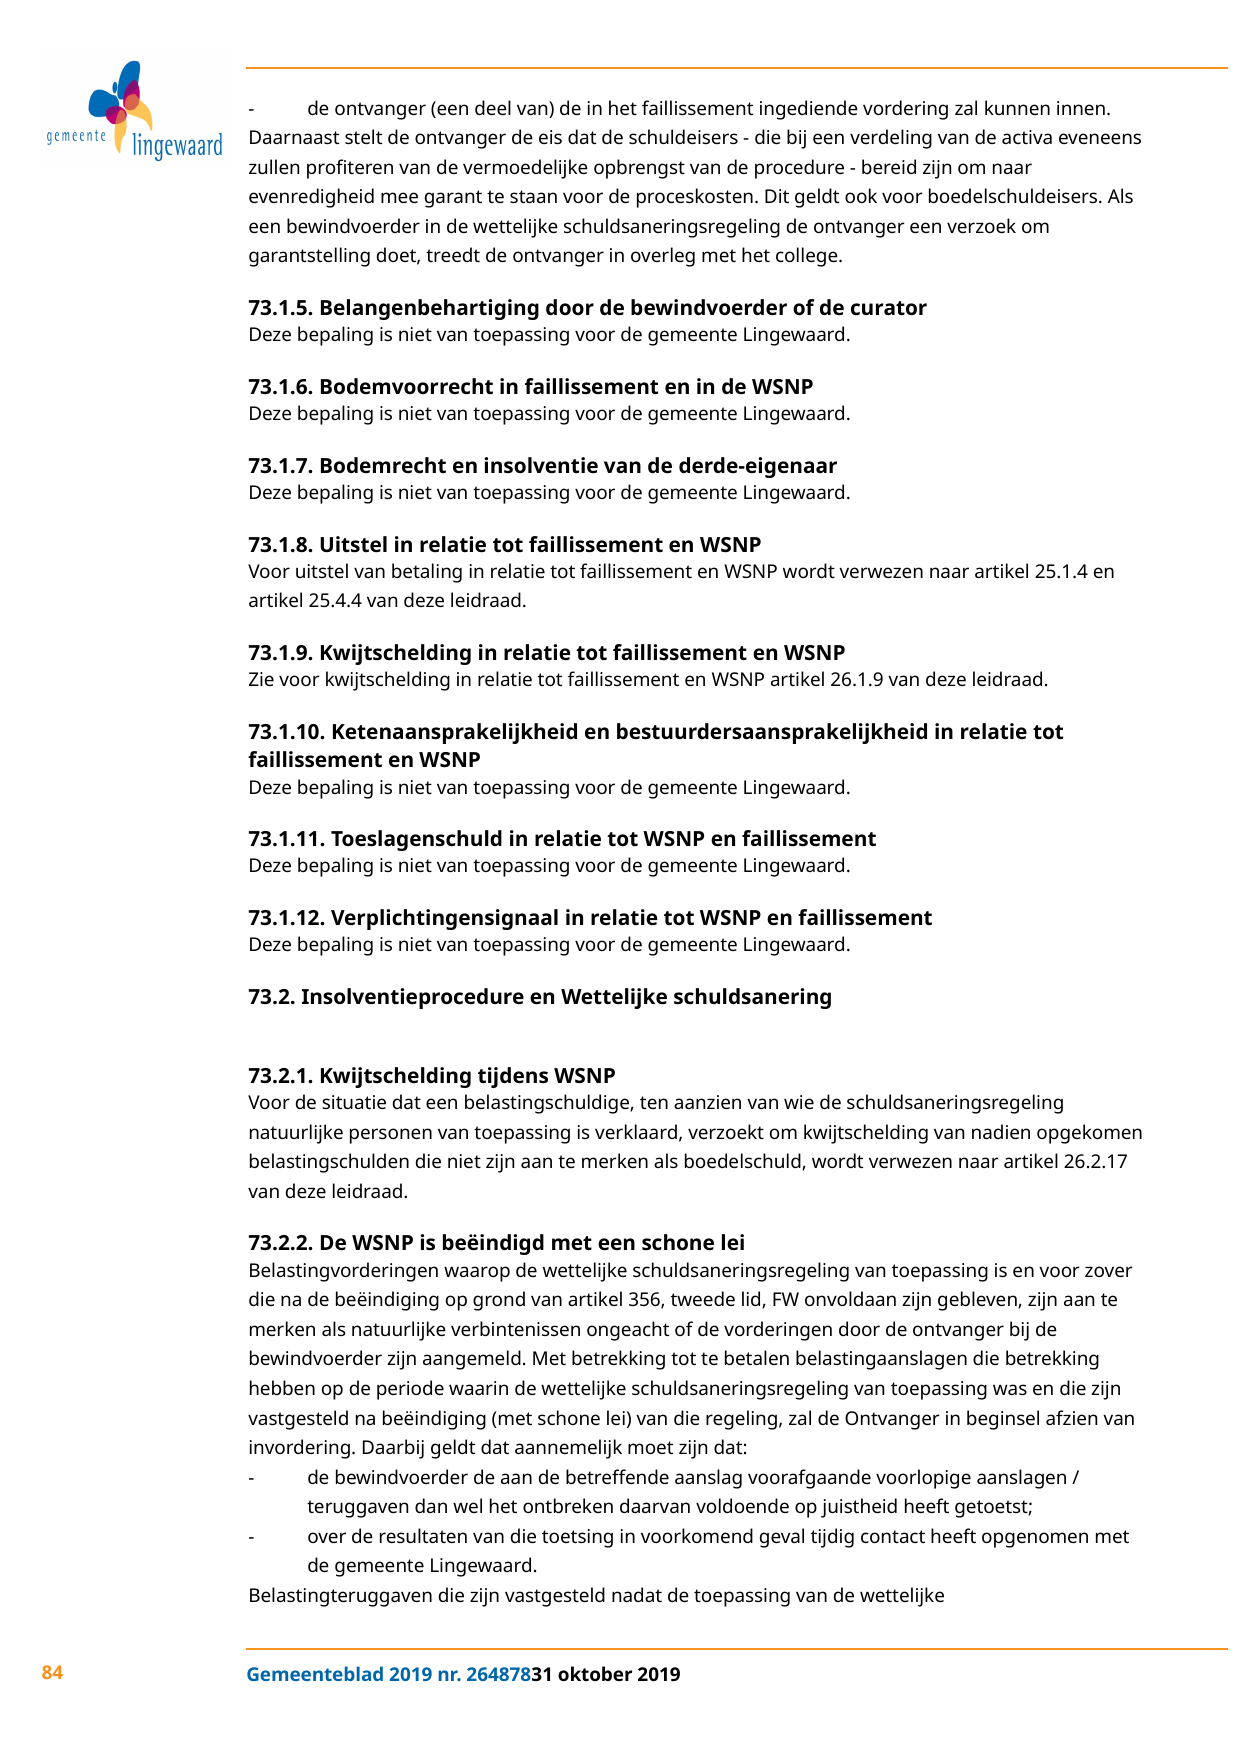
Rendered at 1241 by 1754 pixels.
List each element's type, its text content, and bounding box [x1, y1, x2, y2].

text Voor uitstel van betaling in relatie tot faillissement en WSNP wordt verwezen naar artikel 25.1.4 en artikel 25.4.4 van deze leidraad. [248, 558, 1152, 613]
text 73.1.9. Kwijtschelding in relatie tot faillissement en WSNP [248, 638, 1152, 667]
list de ontvanger (een deel van) de in het faillissement ingediende vordering zal kunnen innen. [248, 95, 1152, 121]
text 73.1.7. Bodemrecht en insolventie van de derde-eigenaar [248, 451, 1152, 479]
list over de resultaten van die toetsing in voorkomend geval tijdig contact heeft opgenomen met de gemeente Lingewaard. [248, 1523, 1152, 1578]
text 73.1.5. Belangenbehartiging door de bewindvoerder of de curator [248, 293, 1152, 322]
text Belastingteruggaven die zijn vastgesteld nadat de toepassing van de wettelijke [248, 1582, 1152, 1608]
text Voor de situatie dat een belastingschuldige, ten aanzien van wie de schuldsaneringsregeling natuurlijke personen van toepassing is verklaard, verzoekt om kwijtschelding van nadien opgekomen belastingschulden die niet zijn aan te merken als boedelschuld, wordt verwezen naar artikel 26.2.17 van deze leidraad. [248, 1089, 1152, 1204]
list de bewindvoerder de aan de betreffende aanslag voorafgaande voorlopige aanslagen / teruggaven dan wel het ontbreken daarvan voldoende op juistheid heeft getoetst; [248, 1464, 1152, 1519]
text 73.2. Insolventieprocedure en Wettelijke schuldsanering [248, 982, 1152, 1010]
text 73.1.8. Uitstel in relatie tot faillissement en WSNP [248, 530, 1152, 558]
text Deze bepaling is niet van toepassing voor de gemeente Lingewaard. [248, 322, 1152, 347]
text Belastingvorderingen waarop de wettelijke schuldsaneringsregeling van toepassing is en voor zover die na de beëindiging op grond van artikel 356, tweede lid, FW onvoldaan zijn gebleven, zijn aan te merken als natuurlijke verbintenissen ongeacht of de vorderingen door de ontvanger bij de bewindvoerder zijn aangemeld. Met betrekking tot te betalen belastingaanslagen die betrekking hebben op de periode waarin de wettelijke schuldsaneringsregeling van toepassing was en die zijn vastgesteld na beëindiging (met schone lei) van die regeling, zal de Ontvanger in beginsel afzien van invordering. Daarbij geldt dat aannemelijk moet zijn dat: [248, 1257, 1152, 1460]
text Zie voor kwijtschelding in relatie tot faillissement en WSNP artikel 26.1.9 van deze leidraad. [248, 667, 1152, 692]
text 73.2.1. Kwijtschelding tijdens WSNP [248, 1061, 1152, 1089]
text 73.1.12. Verplichtingensignaal in relatie tot WSNP en faillissement [248, 903, 1152, 932]
text 73.2.2. De WSNP is beëindigd met een schone lei [248, 1228, 1152, 1257]
text 73.1.6. Bodemvoorrecht in faillissement en in de WSNP [248, 372, 1152, 400]
picture [41, 47, 231, 172]
text 73.1.11. Toeslagenschuld in relatie tot WSNP en faillissement [248, 824, 1152, 853]
text Deze bepaling is niet van toepassing voor de gemeente Lingewaard. [248, 400, 1152, 426]
text Daarnaast stelt de ontvanger de eis dat de schuldeisers - die bij een verdeling van de activa eveneens zullen profiteren van de vermoedelijke opbrengst van de procedure - bereid zijn om naar evenredigheid mee garant te staan voor de proceskosten. Dit geldt ook voor boedelschuldeisers. Als een bewindvoerder in de wettelijke schuldsaneringsregeling de ontvanger een verzoek om garantstelling doet, treedt de ontvanger in overleg met het college. [248, 124, 1152, 268]
text Deze bepaling is niet van toepassing voor de gemeente Lingewaard. [248, 479, 1152, 505]
text Deze bepaling is niet van toepassing voor de gemeente Lingewaard. [248, 774, 1152, 799]
text 73.1.10. Ketenaansprakelijkheid en bestuurdersaansprakelijkheid in relatie tot faillissement en WSNP [248, 717, 1152, 774]
text Deze bepaling is niet van toepassing voor de gemeente Lingewaard. [248, 932, 1152, 957]
text Deze bepaling is niet van toepassing voor de gemeente Lingewaard. [248, 853, 1152, 878]
